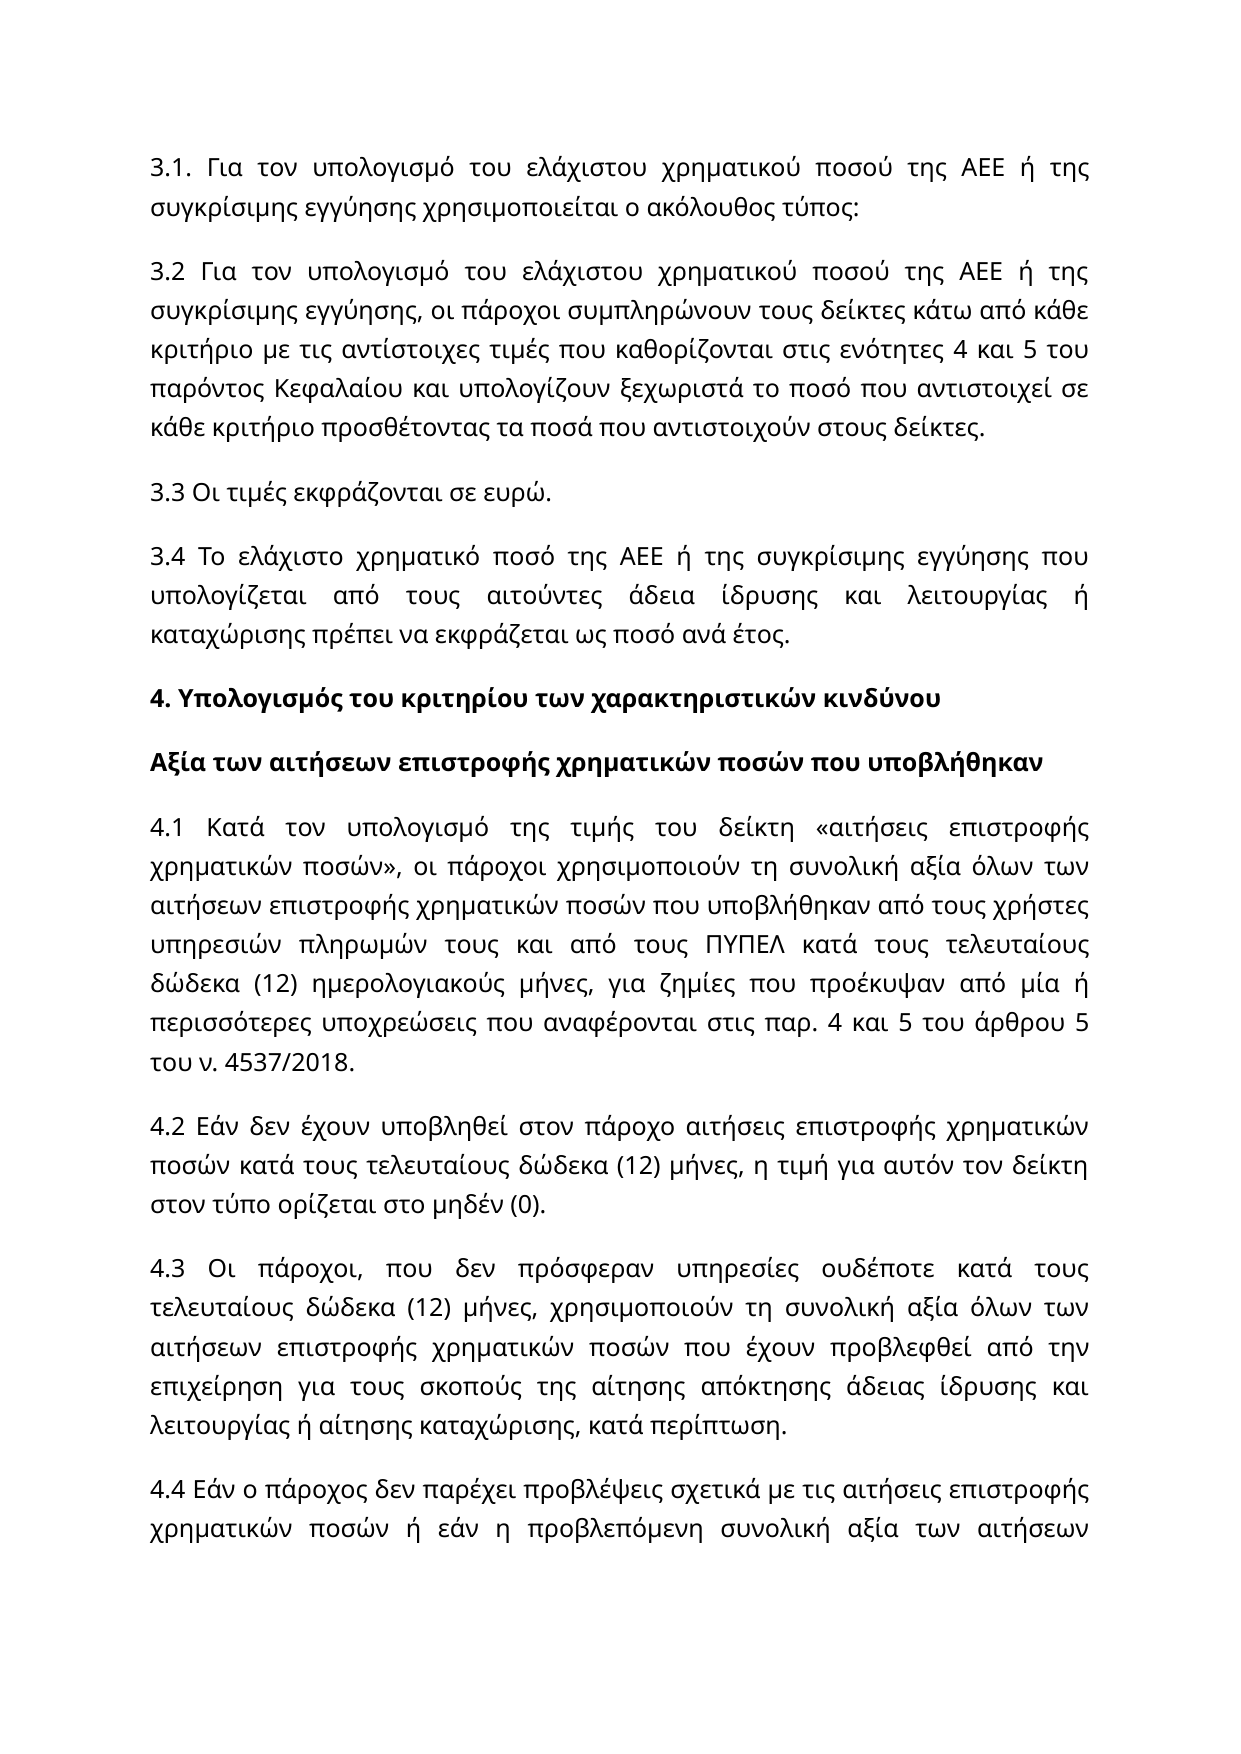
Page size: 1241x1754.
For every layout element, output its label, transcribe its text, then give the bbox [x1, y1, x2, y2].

text 4. Υπολογισμός του κριτηρίου των χαρακτηριστικών κινδύνου [150, 681, 1090, 715]
text 3.3 Οι τιμές εκφράζονται σε ευρώ. [150, 474, 1090, 508]
text 4.1 Κατά τον υπολογισμό της τιμής του δείκτη «αιτήσεις επιστροφής χρηματικών ποσών», οι πάροχοι χρησιμοποιούν τη συνολική αξία όλων των αιτήσεων επιστροφής χρηματικών ποσών που υποβλήθηκαν από τους χρήστες υπηρεσιών πληρωμών τους και από τους ΠΥΠΕΛ κατά τους τελευταίους δώδεκα (12) ημερολογιακούς μήνες, για ζημίες που προέκυψαν από μία ή περισσότερες υποχρεώσεις που αναφέρονται στις παρ. 4 και 5 του άρθρου 5 του ν. 4537/2018. [150, 809, 1090, 1078]
text 3.1. Για τον υπολογισμό του ελάχιστου χρηματικού ποσού της ΑΕΕ ή της συγκρίσιμης εγγύησης χρησιμοποιείται ο ακόλουθος τύπος: [150, 150, 1090, 223]
text 3.2 Για τον υπολογισμό του ελάχιστου χρηματικού ποσού της ΑΕΕ ή της συγκρίσιμης εγγύησης, οι πάροχοι συμπληρώνουν τους δείκτες κάτω από κάθε κριτήριο με τις αντίστοιχες τιμές που καθορίζονται στις ενότητες 4 και 5 του παρόντος Κεφαλαίου και υπολογίζουν ξεχωριστά το ποσό που αντιστοιχεί σε κάθε κριτήριο προσθέτοντας τα ποσά που αντιστοιχούν στους δείκτες. [150, 253, 1090, 444]
text 4.3 Οι πάροχοι, που δεν πρόσφεραν υπηρεσίες ουδέποτε κατά τους τελευταίους δώδεκα (12) μήνες, χρησιμοποιούν τη συνολική αξία όλων των αιτήσεων επιστροφής χρηματικών ποσών που έχουν προβλεφθεί από την επιχείρηση για τους σκοπούς της αίτησης απόκτησης άδειας ίδρυσης και λειτουργίας ή αίτησης καταχώρισης, κατά περίπτωση. [150, 1251, 1090, 1442]
text 3.4 Το ελάχιστο χρηματικό ποσό της ΑΕΕ ή της συγκρίσιμης εγγύησης που υπολογίζεται από τους αιτούντες άδεια ίδρυσης και λειτουργίας ή καταχώρισης πρέπει να εκφράζεται ως ποσό ανά έτος. [150, 538, 1090, 651]
text 4.2 Εάν δεν έχουν υποβληθεί στον πάροχο αιτήσεις επιστροφής χρηματικών ποσών κατά τους τελευταίους δώδεκα (12) μήνες, η τιμή για αυτόν τον δείκτη στον τύπο ορίζεται στο μηδέν (0). [150, 1108, 1090, 1221]
text Αξία των αιτήσεων επιστροφής χρηματικών ποσών που υποβλήθηκαν [150, 745, 1090, 779]
text 4.4 Εάν ο πάροχος δεν παρέχει προβλέψεις σχετικά με τις αιτήσεις επιστροφής χρηματικών ποσών ή εάν η προβλεπόμενη συνολική αξία των αιτήσεων [150, 1472, 1090, 1545]
